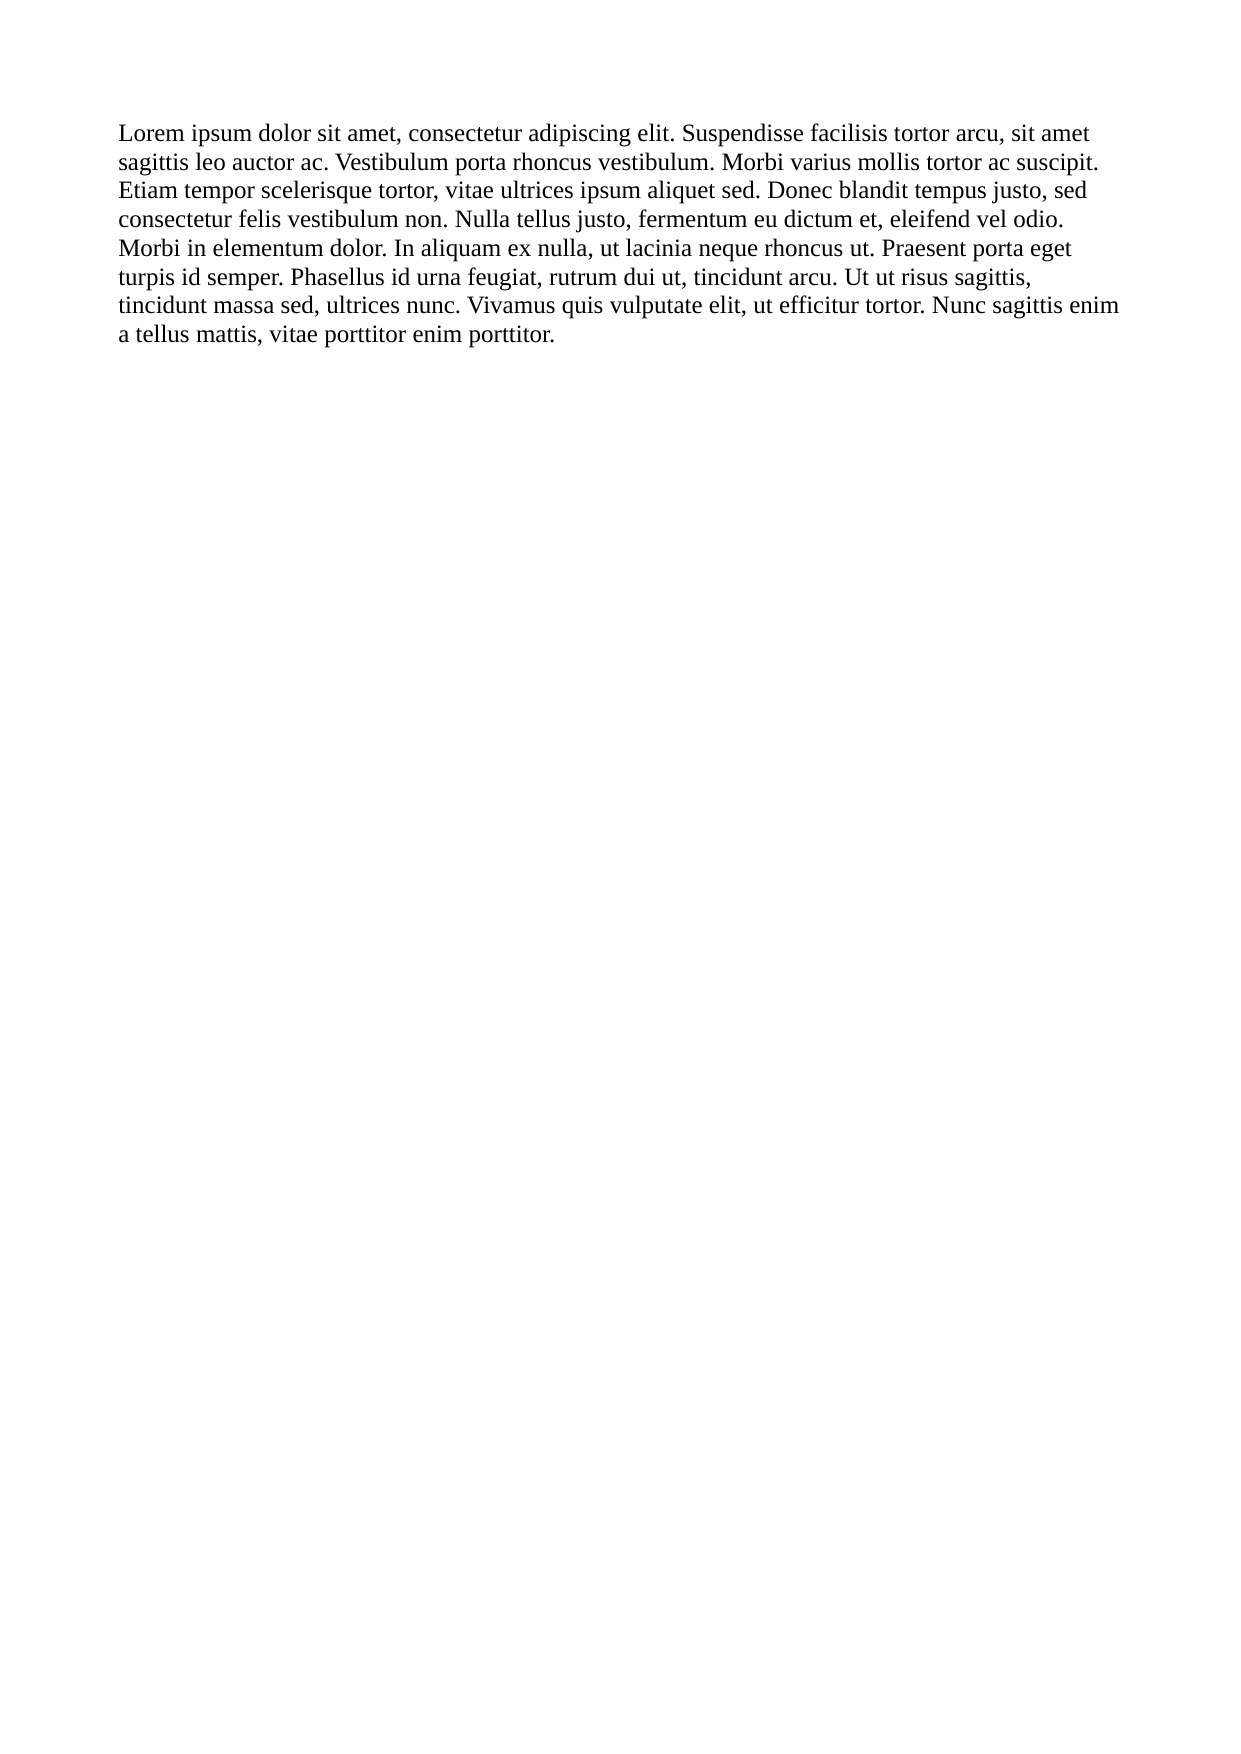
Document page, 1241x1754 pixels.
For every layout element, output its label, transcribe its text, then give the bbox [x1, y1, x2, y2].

text Lorem ipsum dolor sit amet, consectetur adipiscing elit. Suspendisse facilisis tortor arcu, sit amet sagittis leo auctor ac. Vestibulum porta rhoncus vestibulum. Morbi varius mollis tortor ac suscipit. Etiam tempor scelerisque tortor, vitae ultrices ipsum aliquet sed. Donec blandit tempus justo, sed consectetur felis vestibulum non. Nulla tellus justo, fermentum eu dictum et, eleifend vel odio. Morbi in elementum dolor. In aliquam ex nulla, ut lacinia neque rhoncus ut. Praesent porta eget turpis id semper. Phasellus id urna feugiat, rutrum dui ut, tincidunt arcu. Ut ut risus sagittis, tincidunt massa sed, ultrices nunc. Vivamus quis vulputate elit, ut efficitur tortor. Nunc sagittis enim a tellus mattis, vitae porttitor enim porttitor. [118, 118, 1122, 348]
